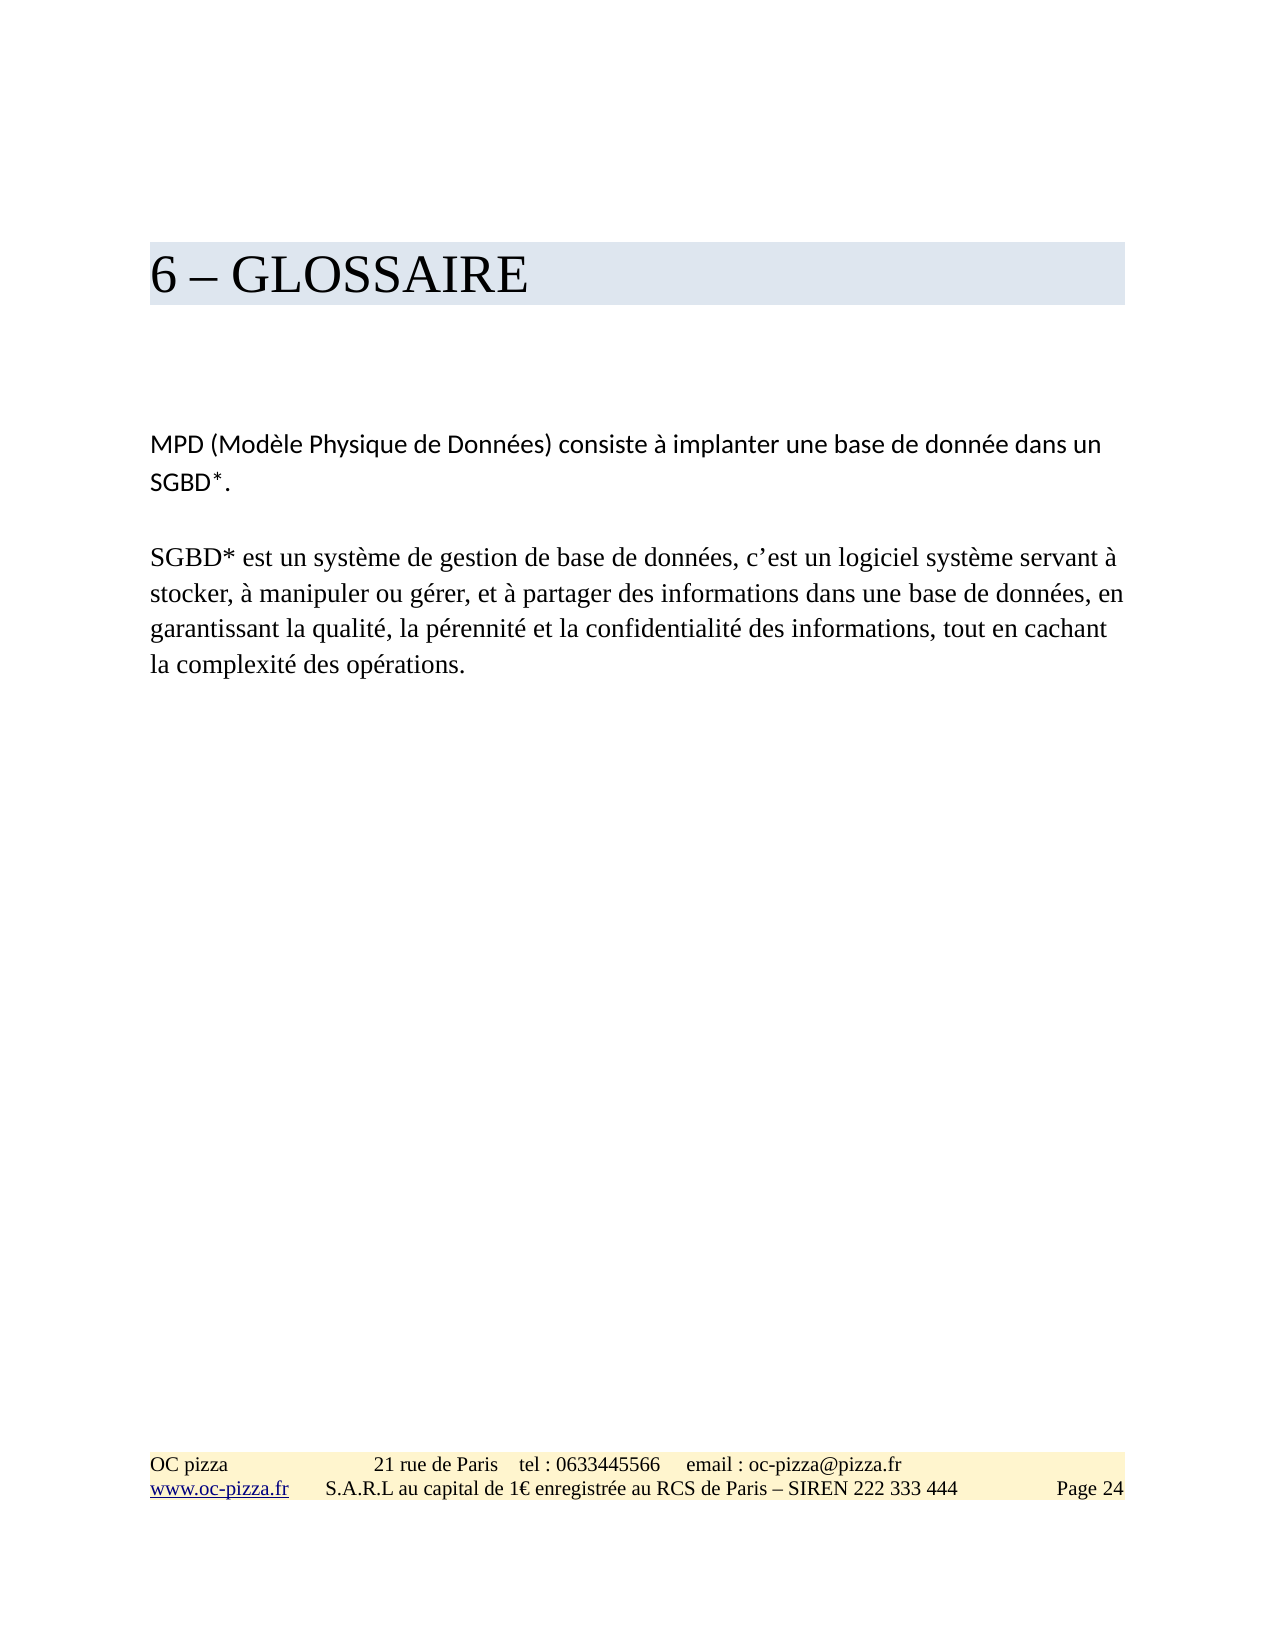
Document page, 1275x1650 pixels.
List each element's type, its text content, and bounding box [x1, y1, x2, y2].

text MPD (Modèle Physique de Données) consiste à implanter une base de donnée dans un SGBD*. [150, 427, 1125, 498]
text 6 – GLOSSAIRE [150, 242, 1125, 305]
text SGBD* est un système de gestion de base de données, c’est un logiciel système servant à stocker, à manipuler ou gérer, et à partager des informations dans une base de données, en garantissant la qualité, la pérennité et la confidentialité des informations, tout en cachant la complexité des opérations. [150, 541, 1125, 679]
